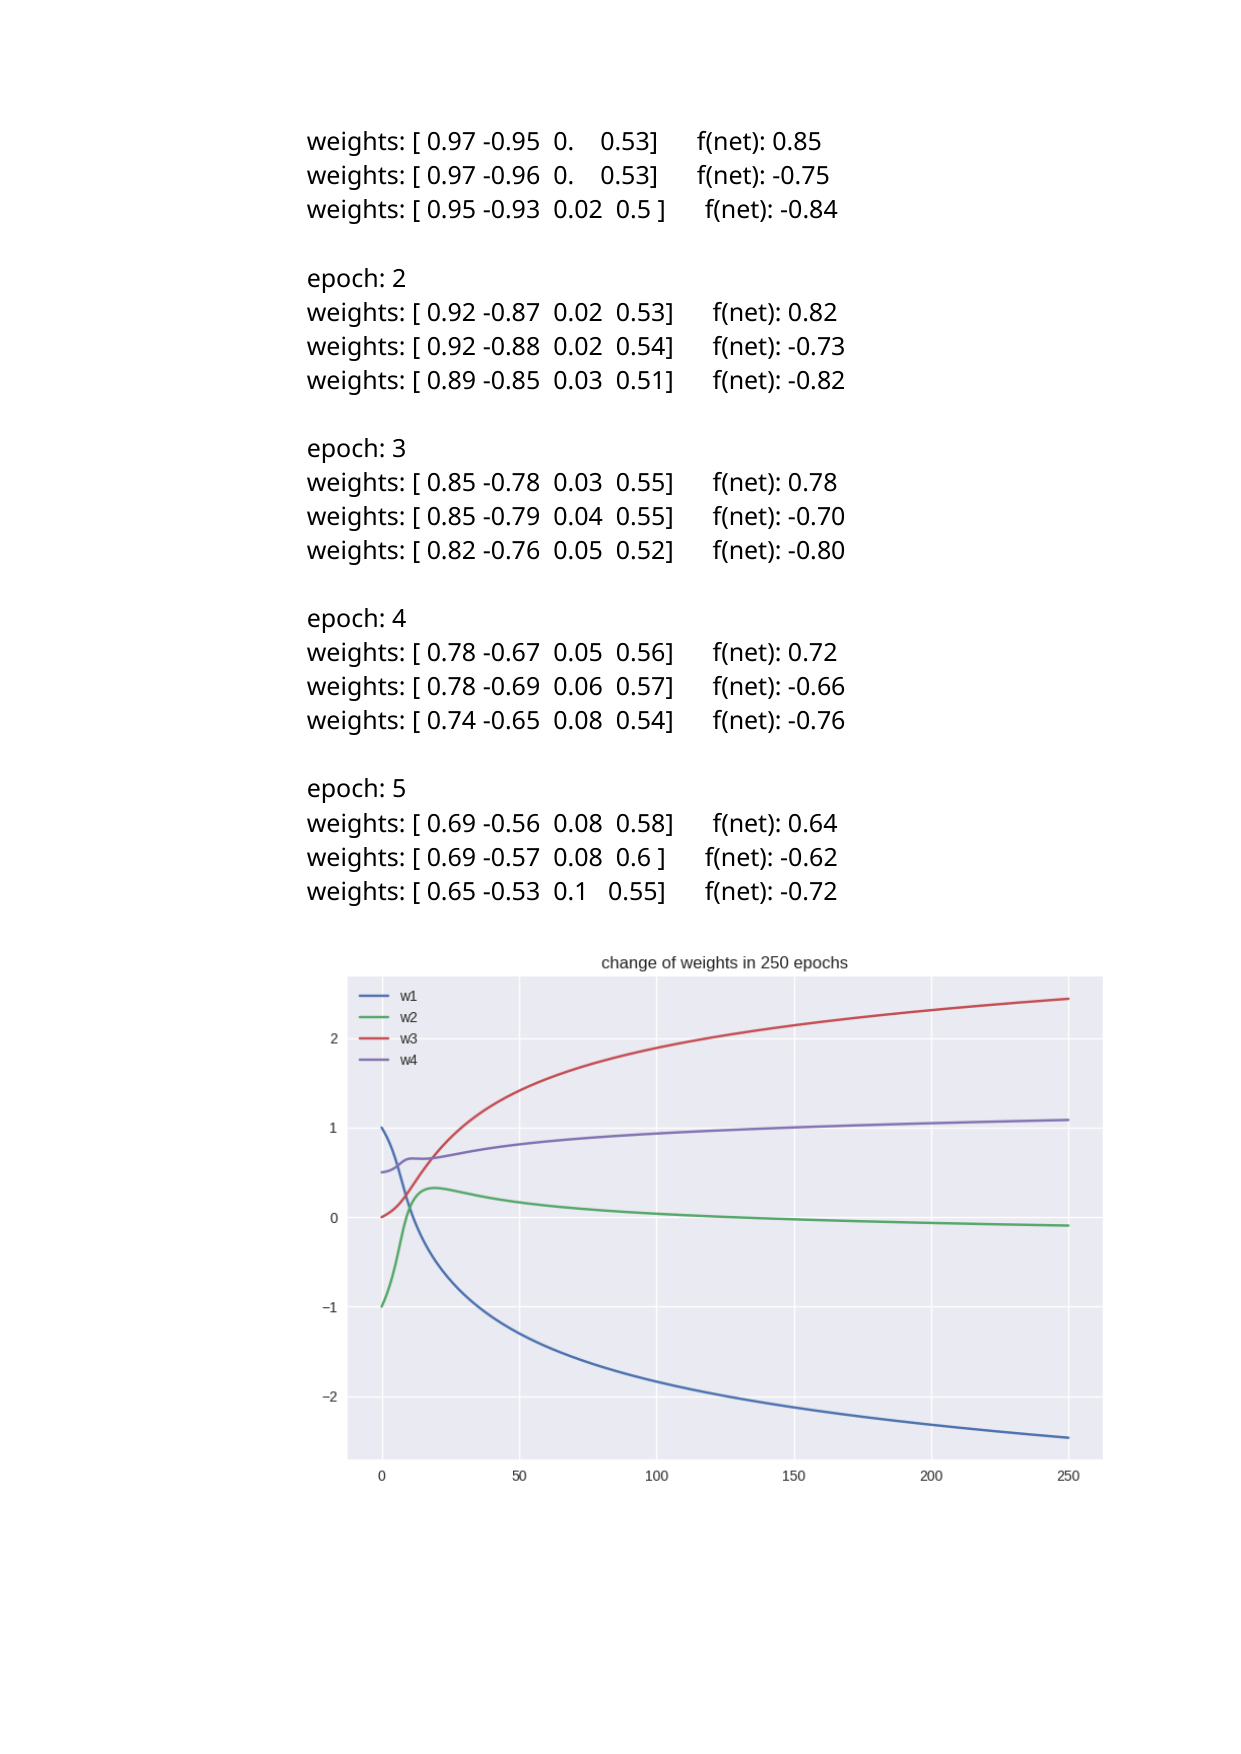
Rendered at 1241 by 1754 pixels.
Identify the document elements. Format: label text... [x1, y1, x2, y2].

table_cell [119, 119, 301, 1538]
table_cell weights: [ 0.97 -0.95 0. 0.53] f(net): 0.85 weights: [ 0.97 -0.96 0. 0.53] f(net): -0.75 weights: [ 0.95 -0.93 0.02 0.5 ] f(net): -0.84 epoch: 2 weights: [ 0.92 -0.87 0.02 0.53] f(net): 0.82 weights: [ 0.92 -0.88 0.02 0.54] f(net): -0.73 weights: [ 0.89 -0.85 0.03 0.51] f(net): -0.82 epoch: 3 weights: [ 0.85 -0.78 0.03 0.55] f(net): 0.78 weights: [ 0.85 -0.79 0.04 0.55] f(net): -0.70 weights: [ 0.82 -0.76 0.05 0.52] f(net): -0.80 epoch: 4 weights: [ 0.78 -0.67 0.05 0.56] f(net): 0.72 weights: [ 0.78 -0.69 0.06 0.57] f(net): -0.66 weights: [ 0.74 -0.65 0.08 0.54] f(net): -0.76 epoch: 5 weights: [ 0.69 -0.56 0.08 0.58] f(net): 0.64 weights: [ 0.69 -0.57 0.08 0.6 ] f(net): -0.62 weights: [ 0.65 -0.53 0.1 0.55] f(net): -0.72 [302, 119, 1123, 1538]
picture [306, 941, 1118, 1499]
